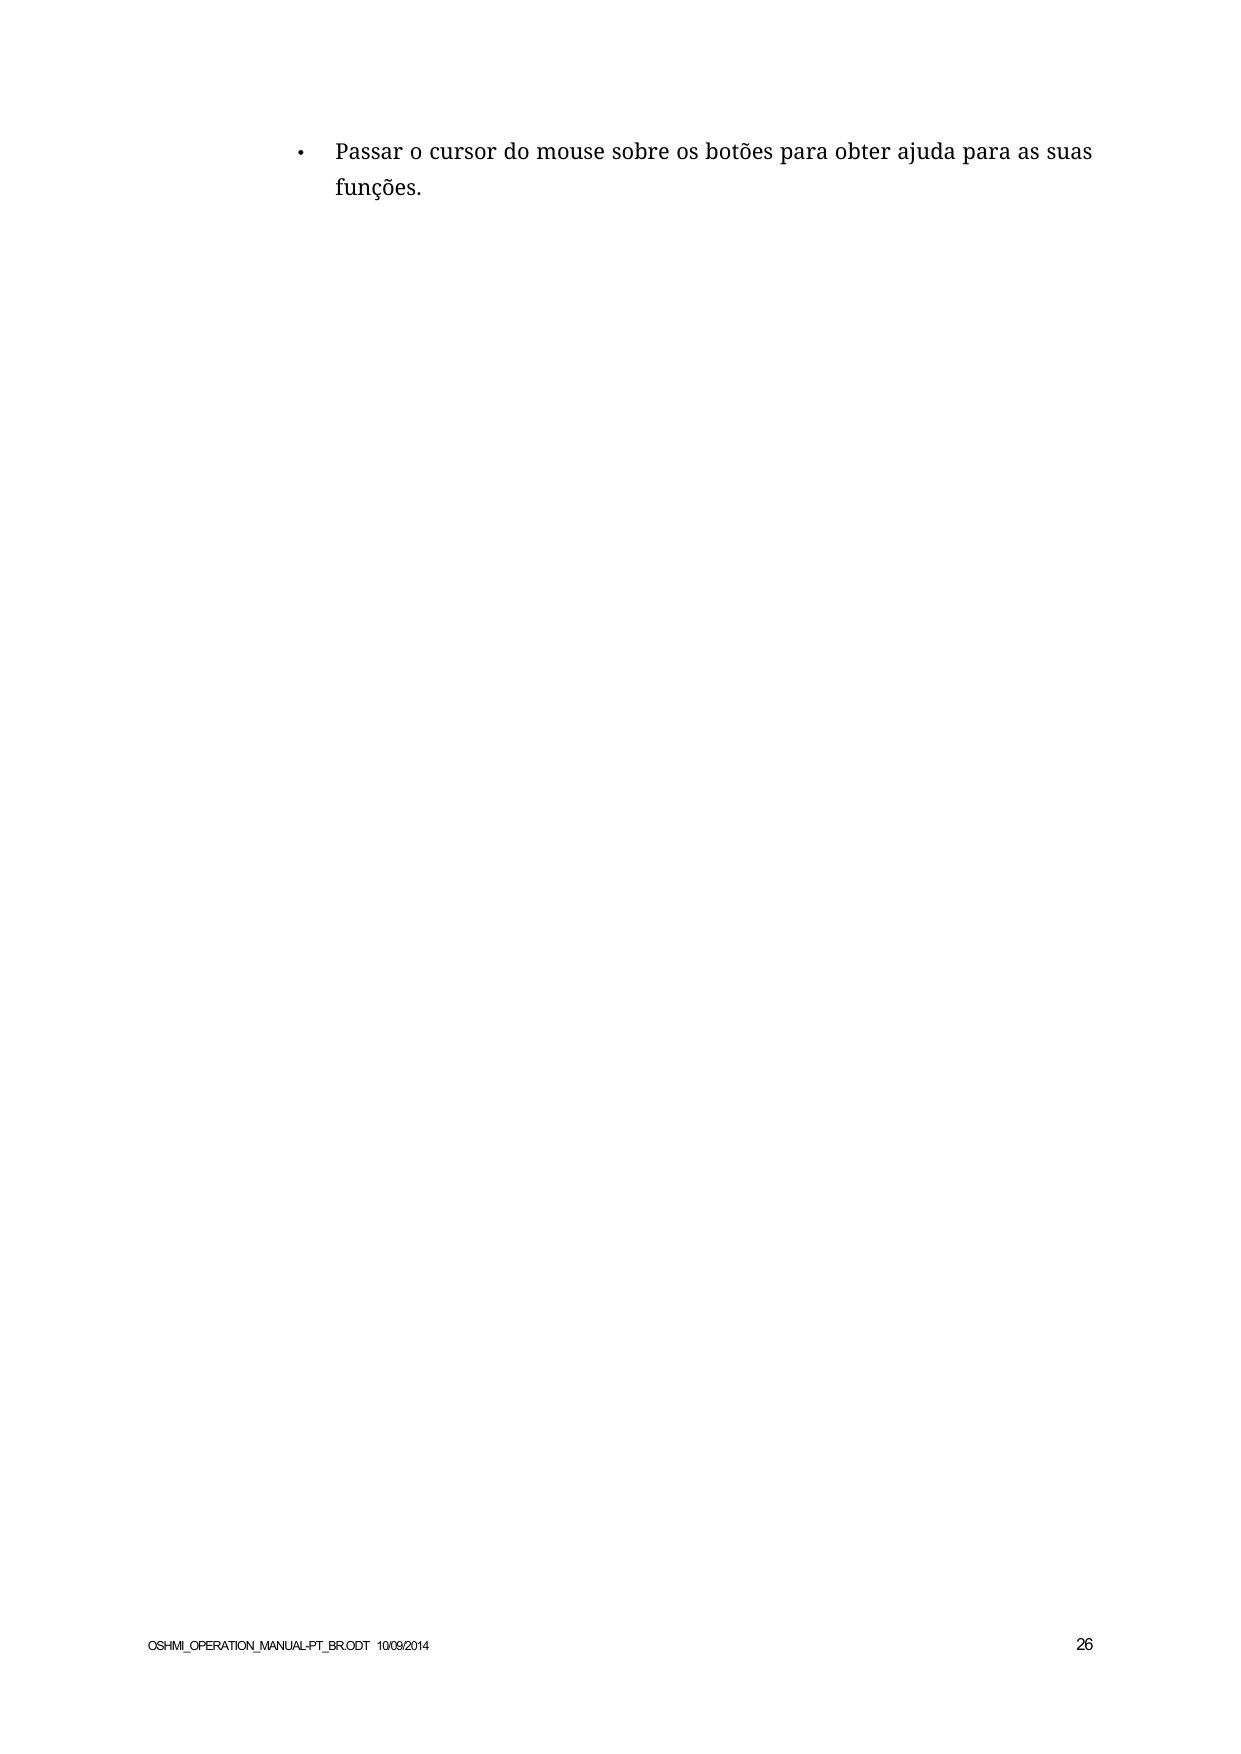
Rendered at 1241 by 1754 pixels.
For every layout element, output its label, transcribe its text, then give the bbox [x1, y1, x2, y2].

list Passar o cursor do mouse sobre os botões para obter ajuda para as suas funções. [298, 136, 1093, 201]
